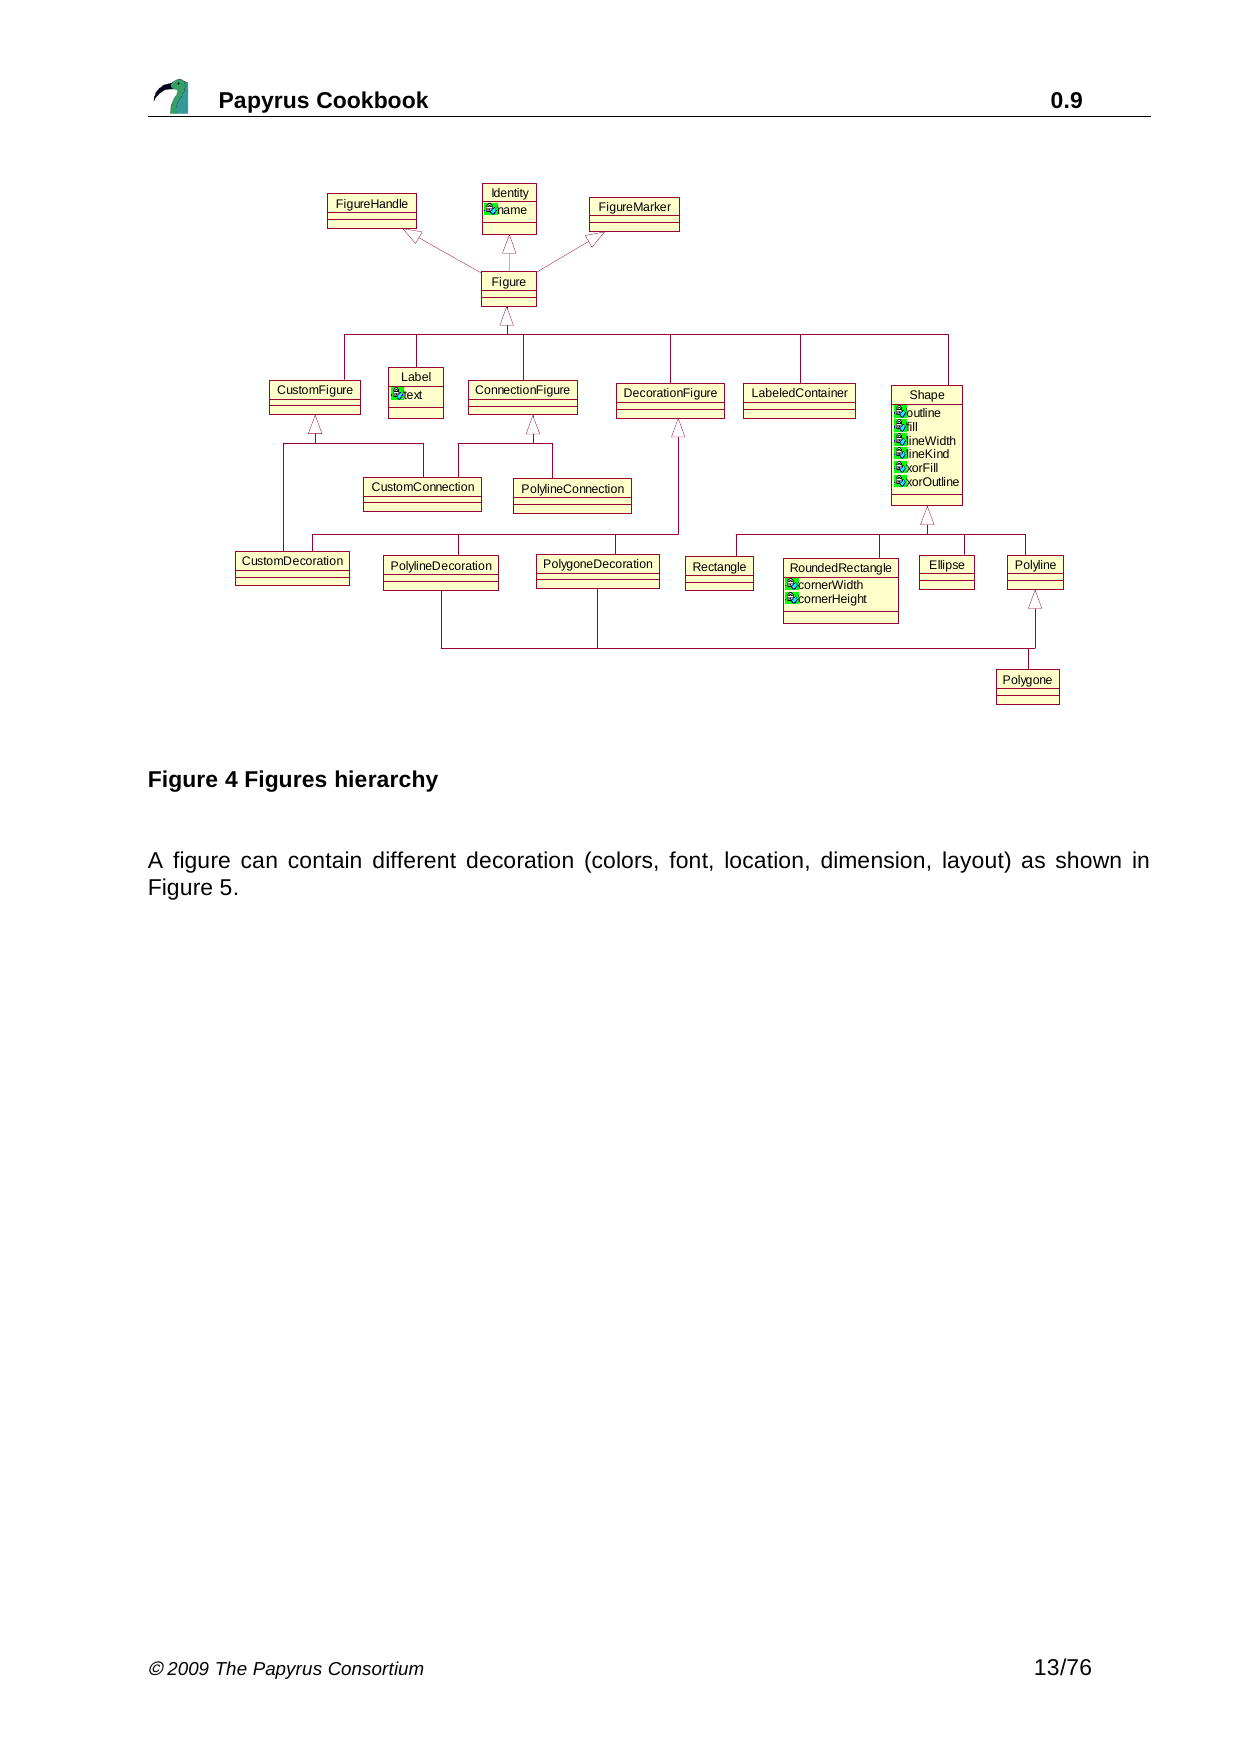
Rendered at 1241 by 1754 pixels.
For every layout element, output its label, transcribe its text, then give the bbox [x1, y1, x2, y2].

text Figure 4 Figures hierarchy [148, 765, 1151, 792]
picture [153, 79, 189, 114]
text A figure can contain different decoration (colors, font, location, dimension, layout) as shown in Figure 5. [148, 846, 1151, 901]
